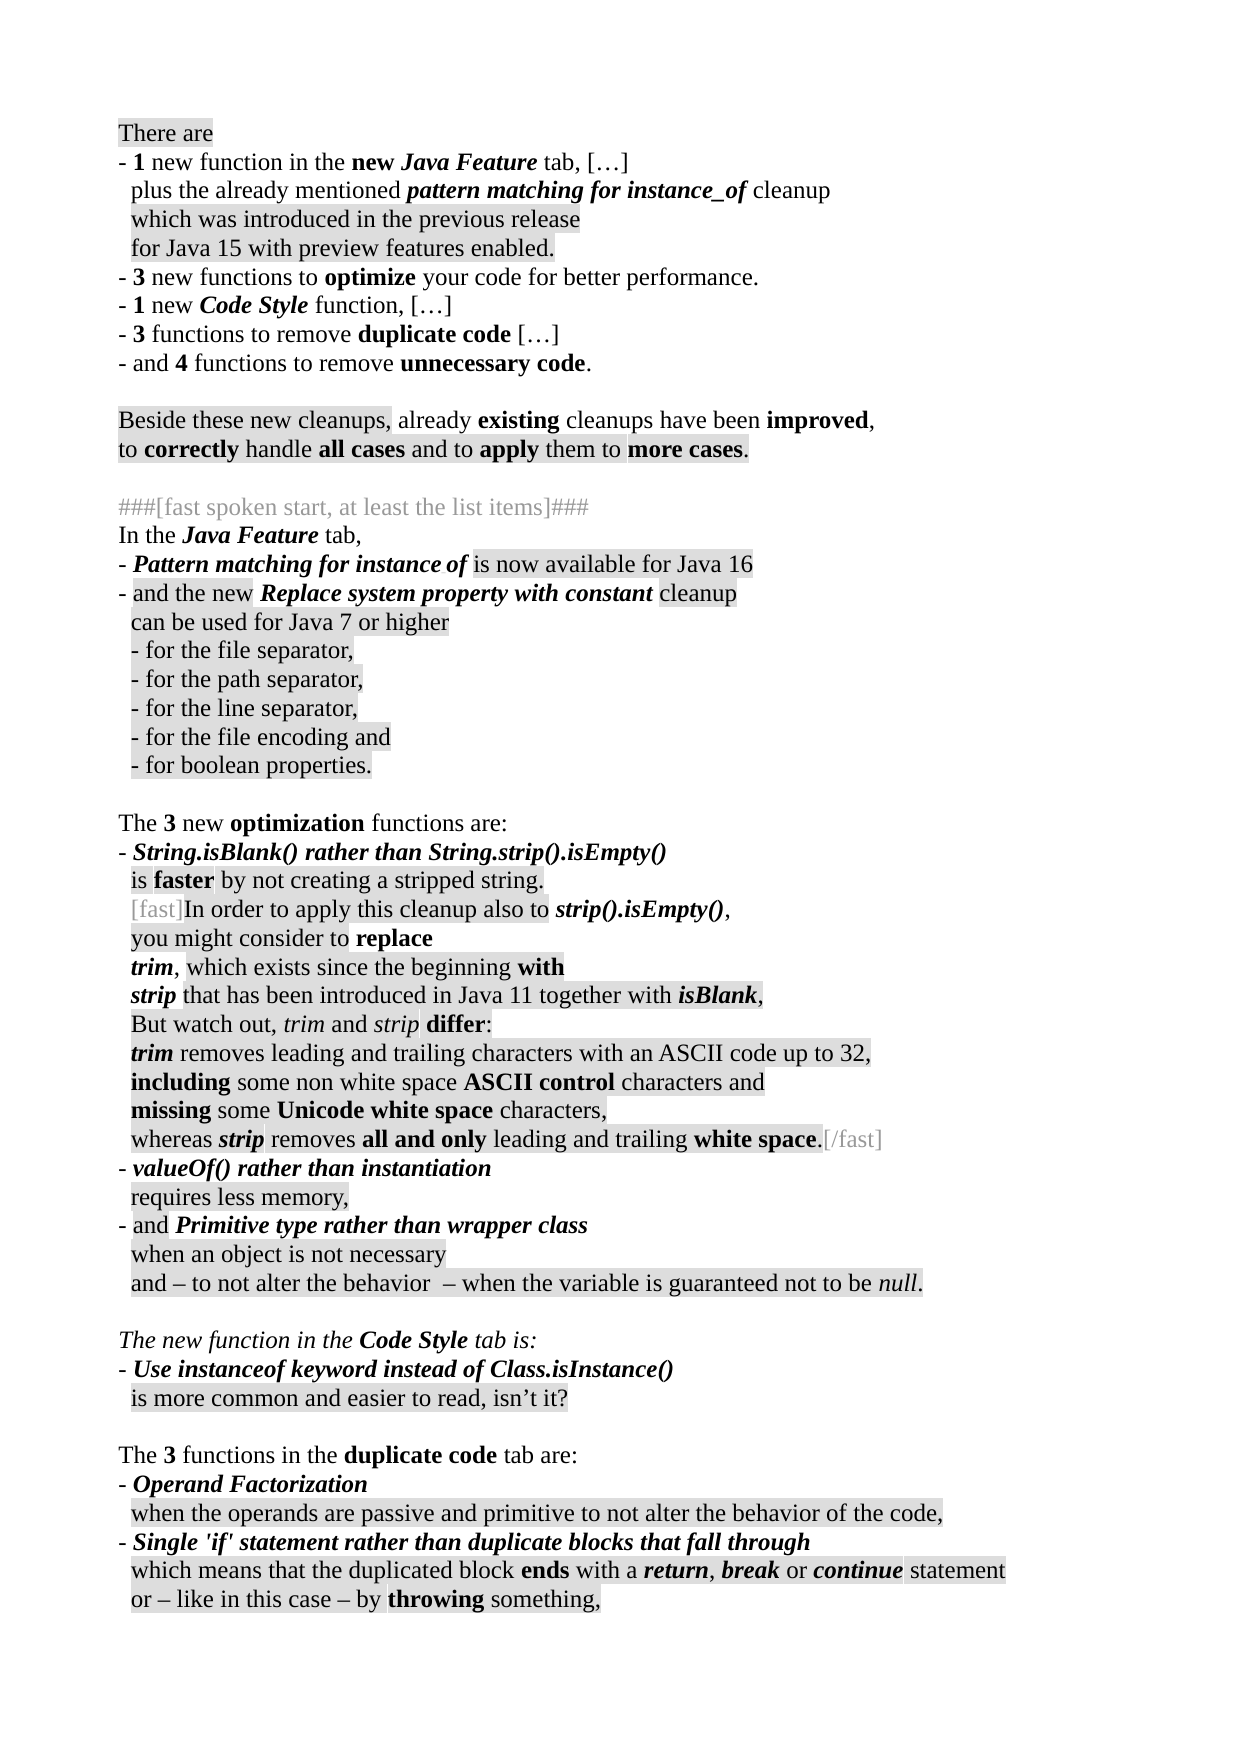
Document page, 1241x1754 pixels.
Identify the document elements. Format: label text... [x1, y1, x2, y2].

text is more common and easier to read, isn’t it? [118, 1383, 1122, 1412]
text - for the file separator, [118, 636, 1122, 664]
text to correctly handle all cases and to apply them to more cases. [118, 434, 1122, 463]
text - and the new Replace system property with constant cleanup can be used for Java 7 or higher [118, 578, 1122, 636]
text The 3 new optimization functions are: [118, 808, 1122, 837]
text - String.isBlank() rather than String.strip().isEmpty() [118, 837, 1122, 866]
text - and 4 functions to remove unnecessary code. [118, 348, 1122, 377]
text - for the path separator, [118, 664, 1122, 693]
text The new function in the Code Style tab is: [118, 1326, 1122, 1354]
text - for the line separator, [118, 693, 1122, 722]
text In the Java Feature tab, [118, 521, 1122, 549]
text - Use instanceof keyword instead of Class.isInstance() [118, 1354, 1122, 1383]
text - for the file encoding and [118, 722, 1122, 751]
text which means that the duplicated block ends with a return, break or continue statement [118, 1556, 1122, 1584]
text - for boolean properties. [118, 751, 1122, 779]
text - Operand Factorization [118, 1469, 1122, 1498]
text trim removes leading and trailing characters with an ASCII code up to 32, [118, 1038, 1122, 1067]
text - and Primitive type rather than wrapper class [118, 1211, 1122, 1239]
text and – to not alter the behavior – when the variable is guaranteed not to be null. [118, 1268, 1122, 1297]
text which was introduced in the previous release for Java 15 with preview features enabled. [118, 204, 1122, 262]
text when an object is not necessary [118, 1239, 1122, 1268]
text - Pattern matching for instance_of is now available for Java 16 [118, 549, 1122, 578]
text strip that has been introduced in Java 11 together with isBlank, [118, 981, 1122, 1009]
text Beside these new cleanups, already existing cleanups have been improved, [118, 406, 1122, 434]
text The 3 functions in the duplicate code tab are: [118, 1441, 1122, 1469]
text But watch out, trim and strip differ: [118, 1009, 1122, 1038]
text - Single 'if' statement rather than duplicate blocks that fall through [118, 1527, 1122, 1556]
text - valueOf() rather than instantiation [118, 1153, 1122, 1182]
text including some non white space ASCII control characters and [118, 1067, 1122, 1096]
text whereas strip removes all and only leading and trailing white space.[/fast] [118, 1124, 1122, 1153]
text when the operands are passive and primitive to not alter the behavior of the code, [118, 1498, 1122, 1527]
text trim, which exists since the beginning with [118, 952, 1122, 981]
text missing some Unicode white space characters, [118, 1096, 1122, 1124]
text [fast]In order to apply this cleanup also to strip().isEmpty(), [118, 894, 1122, 923]
text plus the already mentioned pattern matching for instance_of cleanup [118, 176, 1122, 204]
text requires less memory, [118, 1182, 1122, 1211]
text - 3 new functions to optimize your code for better performance. [118, 262, 1122, 291]
text is faster by not creating a stripped string. [118, 866, 1122, 894]
text - 3 functions to remove duplicate code […] [118, 319, 1122, 348]
text - 1 new Code Style function, […] [118, 291, 1122, 319]
text - 1 new function in the new Java Feature tab, […] [118, 147, 1122, 176]
text ###[fast spoken start, at least the list items]### [118, 492, 1122, 521]
text There are [118, 118, 1122, 147]
text or – like in this case – by throwing something, [118, 1584, 1122, 1613]
text you might consider to replace [118, 923, 1122, 952]
